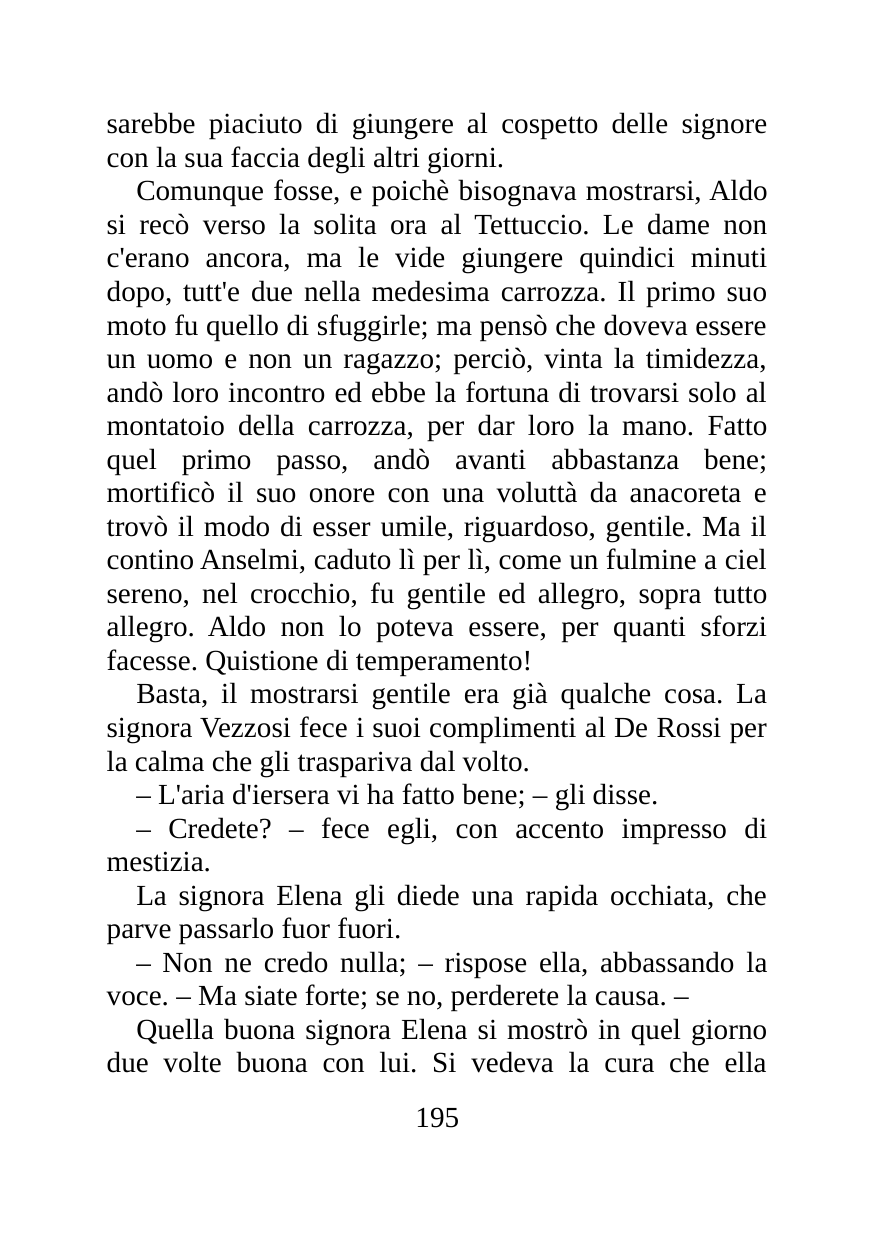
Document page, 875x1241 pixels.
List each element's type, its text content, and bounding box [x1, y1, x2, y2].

text Comunque fosse, e poichè bisognava mostrarsi, Aldo si recò verso la solita ora al Tettuccio. Le dame non c'erano ancora, ma le vide giungere quindici minuti dopo, tutt'e due nella medesima carrozza. Il primo suo moto fu quello di sfuggirle; ma pensò che doveva essere un uomo e non un ragazzo; perciò, vinta la timidezza, andò loro incontro ed ebbe la fortuna di trovarsi solo al montatoio della carrozza, per dar loro la mano. Fatto quel primo passo, andò avanti abbastanza bene; mortificò il suo onore con una voluttà da anacoreta e trovò il modo di esser umile, riguardoso, gentile. Ma il contino Anselmi, caduto lì per lì, come un fulmine a ciel sereno, nel crocchio, fu gentile ed allegro, sopra tutto allegro. Aldo non lo poteva essere, per quanti sforzi facesse. Quistione di temperamento! [106, 173, 768, 677]
text La signora Elena gli diede una rapida occhiata, che parve passarlo fuor fuori. [106, 878, 768, 945]
text ‒ Non ne credo nulla; ‒ rispose ella, abbassando la voce. ‒ Ma siate forte; se no, perderete la causa. ‒ [106, 945, 768, 1012]
text sarebbe piaciuto di giungere al cospetto delle signore con la sua faccia degli altri giorni. [106, 106, 768, 173]
text ‒ Credete? ‒ fece egli, con accento impresso di mestizia. [106, 811, 768, 878]
text Basta, il mostrarsi gentile era già qualche cosa. La signora Vezzosi fece i suoi complimenti al De Rossi per la calma che gli traspariva dal volto. [106, 677, 768, 777]
text ‒ L'aria d'iersera vi ha fatto bene; ‒ gli disse. [106, 777, 768, 811]
text Quella buona signora Elena si mostrò in quel giorno due volte buona con lui. Si vedeva la cura che ella [106, 1012, 768, 1079]
